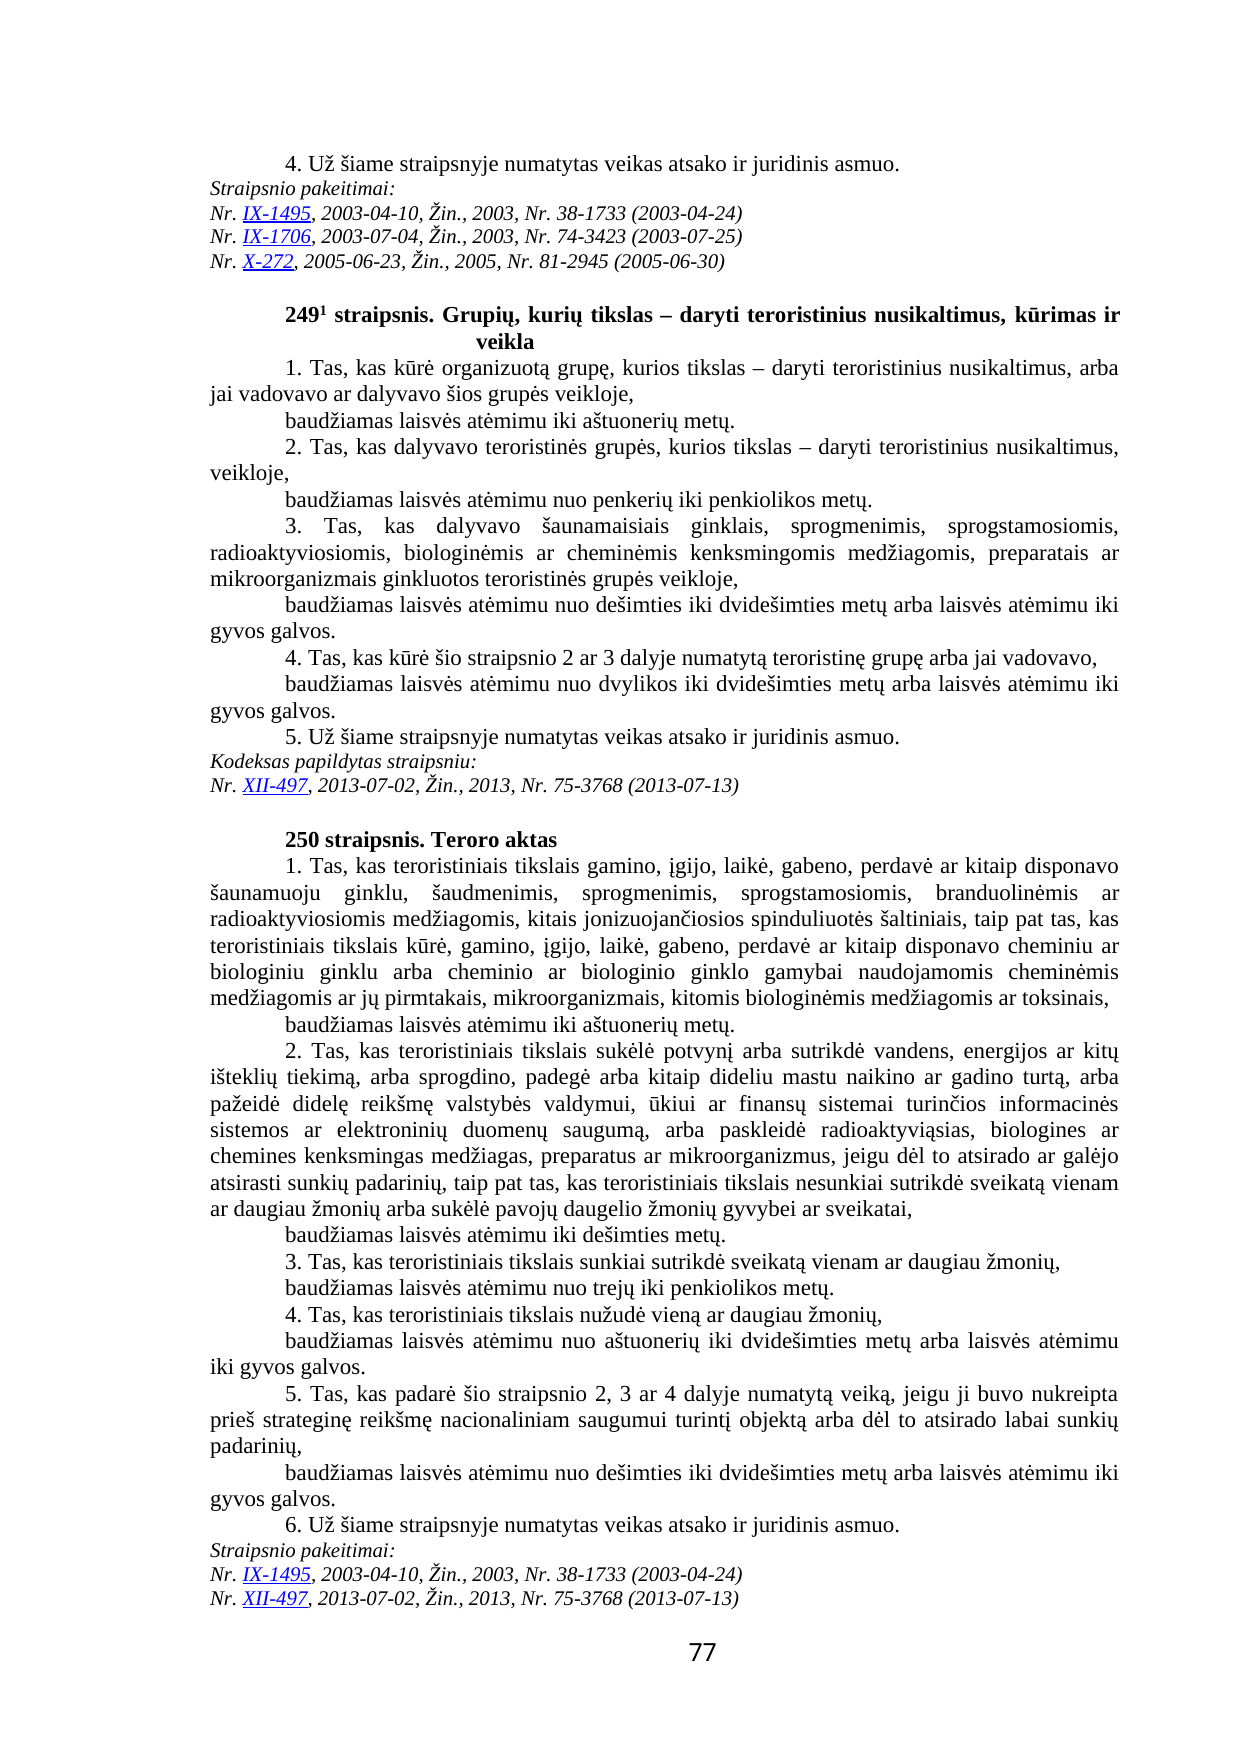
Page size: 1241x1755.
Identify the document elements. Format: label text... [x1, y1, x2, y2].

text Nr. X-272, 2005-06-23, Žin., 2005, Nr. 81-2945 (2005-06-30) [210, 248, 1120, 273]
text 3. Tas, kas dalyvavo šaunamaisiais ginklais, sprogmenimis, sprogstamosiomis, radioaktyviosiomis, biologinėmis ar cheminėmis kenksmingomis medžiagomis, preparatais ar mikroorganizmais ginkluotos teroristinės grupės veikloje, [210, 512, 1120, 591]
text 1. Tas, kas kūrė organizuotą grupę, kurios tikslas – daryti teroristinius nusikaltimus, arba jai vadovavo ar dalyvavo šios grupės veikloje, [210, 354, 1120, 407]
text baudžiamas laisvės atėmimu iki dešimties metų. [210, 1222, 1120, 1248]
text baudžiamas laisvės atėmimu nuo dešimties iki dvidešimties metų arba laisvės atėmimu iki gyvos galvos. [210, 591, 1120, 644]
text 3. Tas, kas teroristiniais tikslais sunkiai sutrikdė sveikatą vienam ar daugiau žmonių, [210, 1248, 1120, 1274]
text Straipsnio pakeitimai: [210, 176, 1120, 200]
text 6. Už šiame straipsnyje numatytas veikas atsako ir juridinis asmuo. [210, 1511, 1120, 1538]
text 2. Tas, kas teroristiniais tikslais sukėlė potvynį arba sutrikdė vandens, energijos ar kitų išteklių tiekimą, arba sprogdino, padegė arba kitaip dideliu mastu naikino ar gadino turtą, arba pažeidė didelę reikšmę valstybės valdymui, ūkiui ar finansų sistemai turinčios informacinės sistemos ar elektroninių duomenų saugumą, arba paskleidė radioaktyviąsias, biologines ar chemines kenksmingas medžiagas, preparatus ar mikroorganizmus, jeigu dėl to atsirado ar galėjo atsirasti sunkių padarinių, taip pat tas, kas teroristiniais tikslais nesunkiai sutrikdė sveikatą vienam ar daugiau žmonių arba sukėlė pavojų daugelio žmonių gyvybei ar sveikatai, [210, 1037, 1120, 1222]
text Straipsnio pakeitimai: [210, 1538, 1120, 1562]
text 1. Tas, kas teroristiniais tikslais gamino, įgijo, laikė, gabeno, perdavė ar kitaip disponavo šaunamuoju ginklu, šaudmenimis, sprogmenimis, sprogstamosiomis, branduolinėmis ar radioaktyviosiomis medžiagomis, kitais jonizuojančiosios spinduliuotės šaltiniais, taip pat tas, kas teroristiniais tikslais kūrė, gamino, įgijo, laikė, gabeno, perdavė ar kitaip disponavo cheminiu ar biologiniu ginklu arba cheminio ar biologinio ginklo gamybai naudojamomis cheminėmis medžiagomis ar jų pirmtakais, mikroorganizmais, kitomis biologinėmis medžiagomis ar toksinais, [210, 853, 1120, 1011]
text baudžiamas laisvės atėmimu nuo dešimties iki dvidešimties metų arba laisvės atėmimu iki gyvos galvos. [210, 1459, 1120, 1511]
text Nr. IX-1706, 2003-07-04, Žin., 2003, Nr. 74-3423 (2003-07-25) [210, 224, 1120, 248]
text 2491 straipsnis. Grupių, kurių tikslas – daryti teroristinius nusikaltimus, kūrimas ir veikla [285, 301, 1120, 354]
text baudžiamas laisvės atėmimu nuo penkerių iki penkiolikos metų. [210, 486, 1120, 512]
text baudžiamas laisvės atėmimu nuo trejų iki penkiolikos metų. [210, 1274, 1120, 1301]
text Nr. XII-497, 2013-07-02, Žin., 2013, Nr. 75-3768 (2013-07-13) [210, 773, 1120, 797]
text Nr. XII-497, 2013-07-02, Žin., 2013, Nr. 75-3768 (2013-07-13) [210, 1586, 1120, 1610]
text baudžiamas laisvės atėmimu nuo dvylikos iki dvidešimties metų arba laisvės atėmimu iki gyvos galvos. [210, 670, 1120, 723]
text 250 straipsnis. Teroro aktas [210, 826, 1120, 853]
text 5. Už šiame straipsnyje numatytas veikas atsako ir juridinis asmuo. [210, 723, 1120, 749]
text 4. Tas, kas teroristiniais tikslais nužudė vieną ar daugiau žmonių, [210, 1301, 1120, 1327]
text 4. Už šiame straipsnyje numatytas veikas atsako ir juridinis asmuo. [210, 150, 1120, 176]
text baudžiamas laisvės atėmimu nuo aštuonerių iki dvidešimties metų arba laisvės atėmimu iki gyvos galvos. [210, 1327, 1120, 1380]
text baudžiamas laisvės atėmimu iki aštuonerių metų. [210, 407, 1120, 433]
text 5. Tas, kas padarė šio straipsnio 2, 3 ar 4 dalyje numatytą veiką, jeigu ji buvo nukreipta prieš strateginę reikšmę nacionaliniam saugumui turintį objektą arba dėl to atsirado labai sunkių padarinių, [210, 1380, 1120, 1459]
text baudžiamas laisvės atėmimu iki aštuonerių metų. [210, 1011, 1120, 1037]
text 2. Tas, kas dalyvavo teroristinės grupės, kurios tikslas – daryti teroristinius nusikaltimus, veikloje, [210, 433, 1120, 486]
text Kodeksas papildytas straipsniu: [210, 749, 1120, 773]
text 4. Tas, kas kūrė šio straipsnio 2 ar 3 dalyje numatytą teroristinę grupę arba jai vadovavo, [210, 644, 1120, 670]
text Nr. IX-1495, 2003-04-10, Žin., 2003, Nr. 38-1733 (2003-04-24) [210, 200, 1120, 224]
text Nr. IX-1495, 2003-04-10, Žin., 2003, Nr. 38-1733 (2003-04-24) [210, 1562, 1120, 1586]
